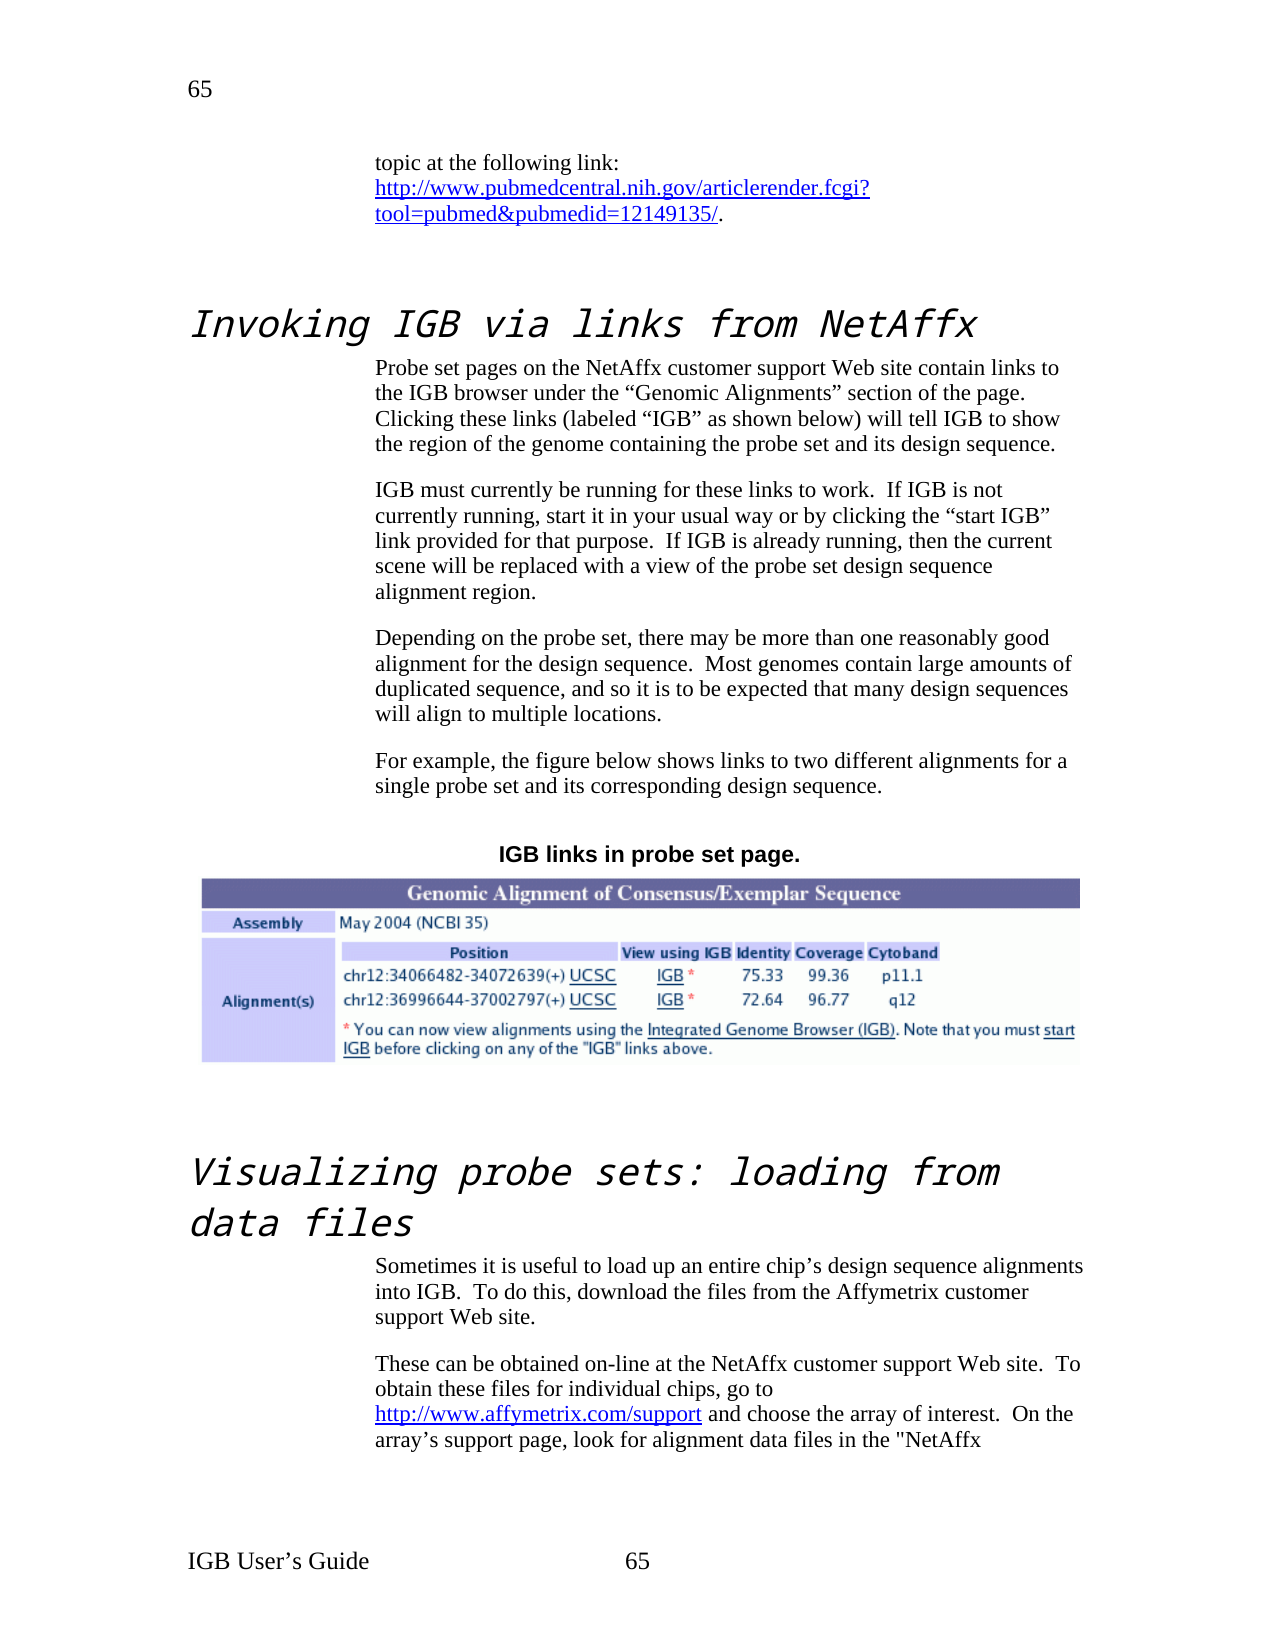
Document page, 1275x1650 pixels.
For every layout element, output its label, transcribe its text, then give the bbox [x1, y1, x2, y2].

text IGB must currently be running for these links to work. If IGB is not currently running, start it in your usual way or by clicking the “start IGB” link provided for that purpose. If IGB is already running, then the current scene will be replaced with a view of the probe set design sequence alignment region. [375, 477, 1087, 604]
subtitle Visualizing probe sets: loading from data files [187, 1145, 1087, 1247]
subtitle Invoking IGB via links from NetAffx [187, 297, 1087, 348]
text For example, the figure below shows links to two different alignments for a single probe set and its corresponding design sequence. [375, 748, 1087, 798]
text These can be obtained on-line at the NetAffx customer support Web site. To obtain these files for individual chips, go to http://www.affymetrix.com/support and choose the array of interest. On the array’s support page, look for alignment data files in the "NetAffx [375, 1351, 1087, 1452]
text topic at the following link: http://www.pubmedcentral.nih.gov/articlerender.fcgi?tool=pubmed&pubmedid=12149135/. [375, 150, 1087, 226]
text Depending on the probe set, there may be more than one reasonably good alignment for the design sequence. Most genomes contain large amounts of duplicated sequence, and so it is to be expected that many design sequences will align to multiple locations. [375, 625, 1087, 727]
picture [198, 876, 1080, 1065]
text Sometimes it is useful to load up an entire chip’s design sequence alignments into IGB. To do this, download the files from the Affymetrix customer support Web site. [375, 1253, 1087, 1330]
text Probe set pages on the NetAffx customer support Web site contain links to the IGB browser under the “Genomic Alignments” section of the page. Clicking these links (labeled “IGB” as shown below) will tell IGB to show the region of the genome containing the probe set and its design sequence. [375, 355, 1087, 456]
